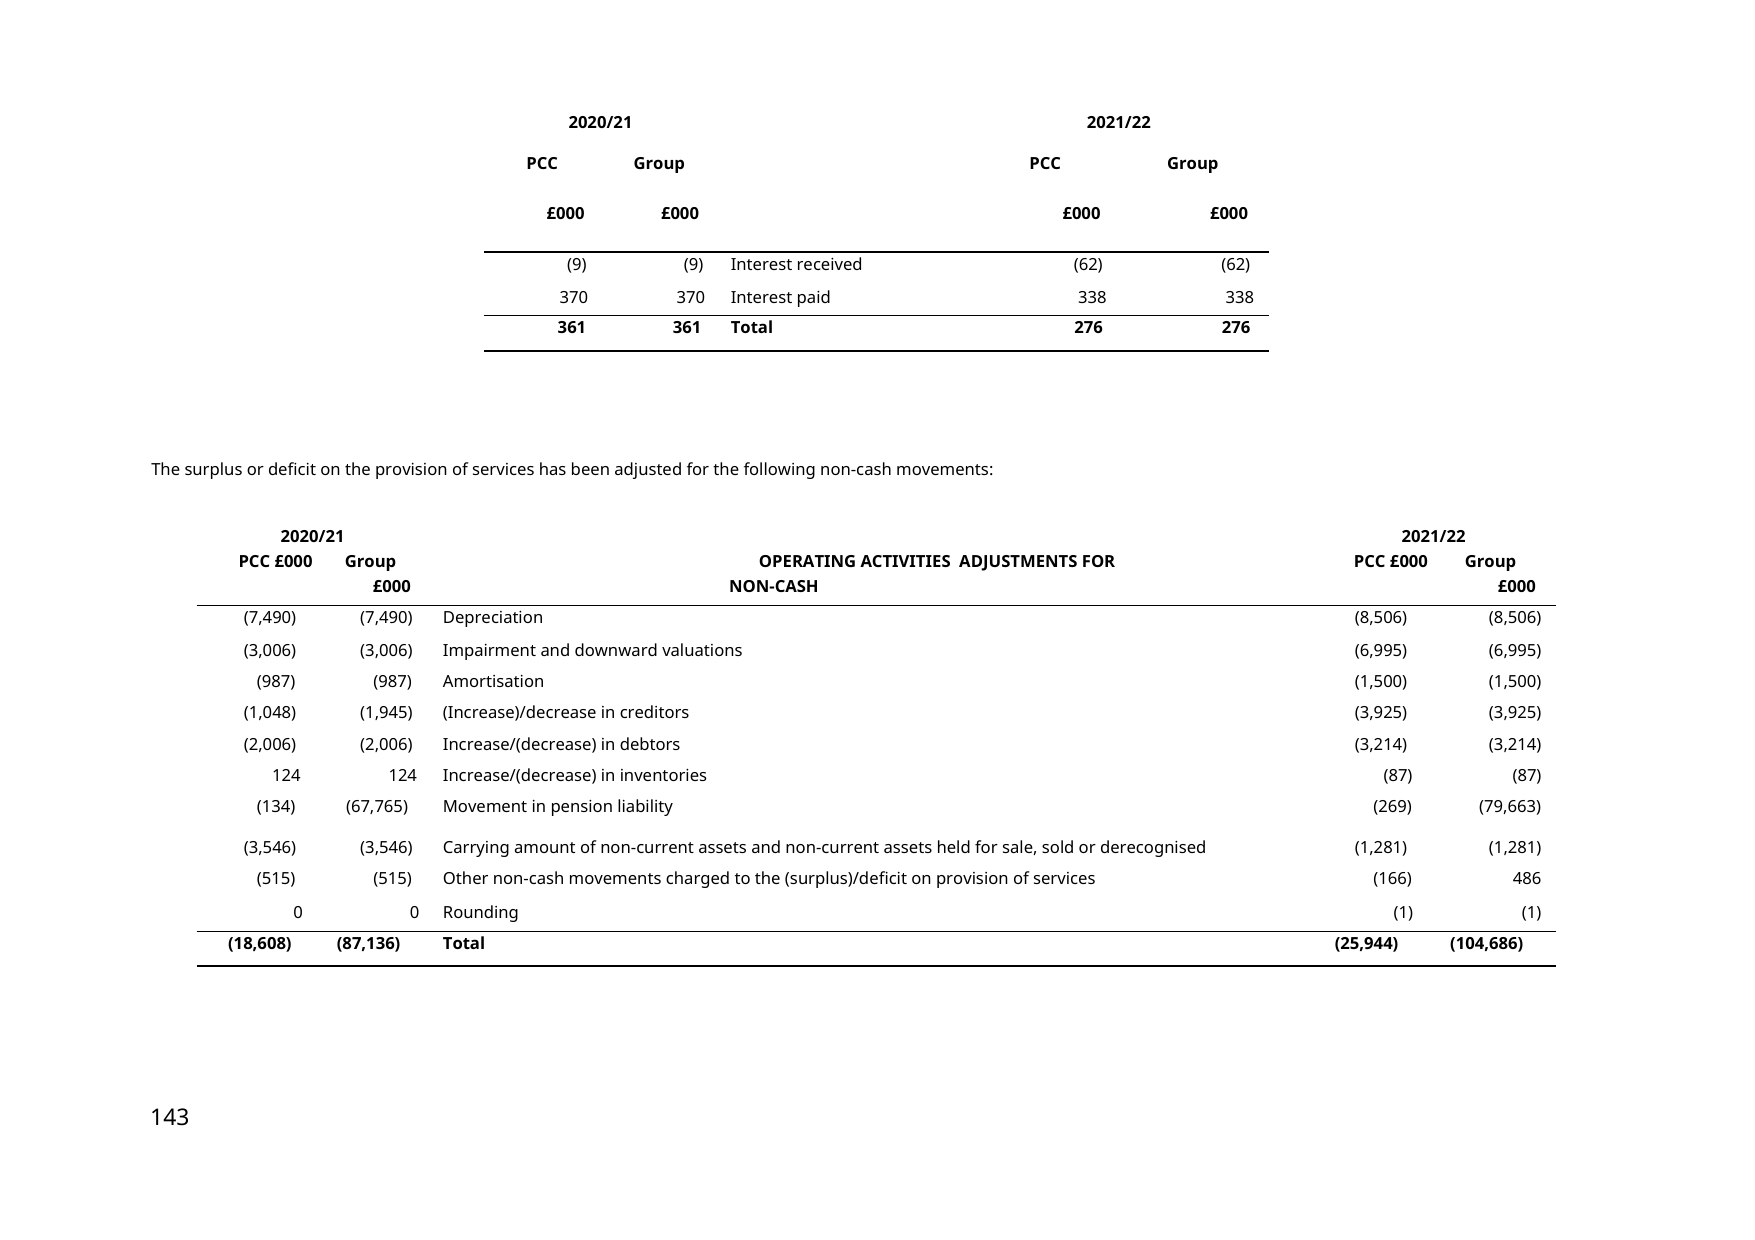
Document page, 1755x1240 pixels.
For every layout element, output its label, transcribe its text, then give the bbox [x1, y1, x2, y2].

table_cell (1,281) [1335, 829, 1450, 867]
table_cell (67,765) [337, 795, 443, 829]
table_cell (7,490) [337, 606, 443, 638]
table_cell 361 [484, 316, 661, 349]
table_cell Impairment and downward valuations [443, 639, 1334, 670]
text PCC Group PCC Group [150, 147, 1616, 175]
table_cell 276 [1062, 316, 1210, 349]
table_cell 370 [484, 285, 661, 315]
table_cell Amortisation [443, 670, 1334, 701]
table_cell (3,214) [1335, 732, 1450, 763]
table_cell 124 [197, 764, 337, 795]
table_cell (134) [197, 795, 337, 829]
table_cell Total [443, 932, 1334, 965]
table_cell (3,214) [1450, 732, 1556, 763]
table_cell (515) [337, 867, 443, 901]
table_header [731, 202, 1062, 251]
table_cell Interest received [731, 253, 1062, 285]
table_cell (87) [1335, 764, 1450, 795]
table_cell Increase/(decrease) in debtors [443, 732, 1334, 763]
table_cell (3,006) [337, 639, 443, 670]
table_cell (987) [337, 670, 443, 701]
table_cell 276 [1210, 316, 1268, 349]
table_cell (1,500) [1335, 670, 1450, 701]
table_cell (3,006) [197, 639, 337, 670]
table_header £000 [484, 202, 661, 251]
text The surplus or deficit on the provision of services has been adjusted for the following non-cash movements: [151, 458, 1616, 481]
table_cell 361 [661, 316, 731, 349]
table_cell (62) [1062, 253, 1210, 285]
text 2020/21 2021/22 [150, 106, 1616, 134]
table_cell Other non-cash movements charged to the (surplus)/deficit on provision of services [443, 867, 1334, 901]
table_cell 124 [337, 764, 443, 795]
table_header OPERATING ACTIVITIES ADJUSTMENTS FOR NON-CASH [443, 550, 1334, 605]
table_cell (6,995) [1450, 639, 1556, 670]
table_cell (1) [1450, 901, 1556, 931]
table_cell (79,663) [1450, 795, 1556, 829]
table_cell Rounding [443, 901, 1334, 931]
table_cell (8,506) [1450, 606, 1556, 638]
table_header Group £000 [1450, 550, 1556, 605]
table_cell (9) [484, 253, 661, 285]
table_cell (2,006) [197, 732, 337, 763]
table_header PCC £000 [1335, 550, 1450, 605]
table_cell (7,490) [197, 606, 337, 638]
table_cell (3,546) [197, 829, 337, 867]
table_cell (87) [1450, 764, 1556, 795]
table_cell 486 [1450, 867, 1556, 901]
table_cell Carrying amount of non-current assets and non-current assets held for sale, sold or derecognised [443, 829, 1334, 867]
table_cell (269) [1335, 795, 1450, 829]
table_cell (166) [1335, 867, 1450, 901]
table_cell (25,944) [1335, 932, 1450, 965]
table_cell (87,136) [337, 932, 443, 965]
table_cell (1,281) [1450, 829, 1556, 867]
table_cell (2,006) [337, 732, 443, 763]
table_header Group £000 [337, 550, 443, 605]
table_cell (515) [197, 867, 337, 901]
table_cell (1,945) [337, 701, 443, 732]
table_header £000 [1210, 202, 1268, 251]
table_cell (62) [1210, 253, 1268, 285]
table_cell (1) [1335, 901, 1450, 931]
table_cell (987) [197, 670, 337, 701]
table_cell 338 [1062, 285, 1210, 315]
text 2020/21 2021/22 [150, 520, 1616, 548]
table_cell (3,925) [1450, 701, 1556, 732]
table_cell (1,048) [197, 701, 337, 732]
table_cell (18,608) [197, 932, 337, 965]
table_cell Movement in pension liability [443, 795, 1334, 829]
table_cell (1,500) [1450, 670, 1556, 701]
table_cell (3,546) [337, 829, 443, 867]
table_cell 0 [337, 901, 443, 931]
table_cell (Increase)/decrease in creditors [443, 701, 1334, 732]
table_cell 338 [1210, 285, 1268, 315]
table_cell Increase/(decrease) in inventories [443, 764, 1334, 795]
table_cell Interest paid [731, 285, 1062, 315]
table_cell Total [731, 316, 1062, 349]
table_header £000 [1062, 202, 1210, 251]
table_cell (8,506) [1335, 606, 1450, 638]
table_header PCC £000 [197, 550, 337, 605]
table_header £000 [661, 202, 731, 251]
table_cell (6,995) [1335, 639, 1450, 670]
table_cell (104,686) [1450, 932, 1556, 965]
table_cell 370 [661, 285, 731, 315]
table_cell 0 [197, 901, 337, 931]
table_cell (9) [661, 253, 731, 285]
table_cell (3,925) [1335, 701, 1450, 732]
table_cell Depreciation [443, 606, 1334, 638]
